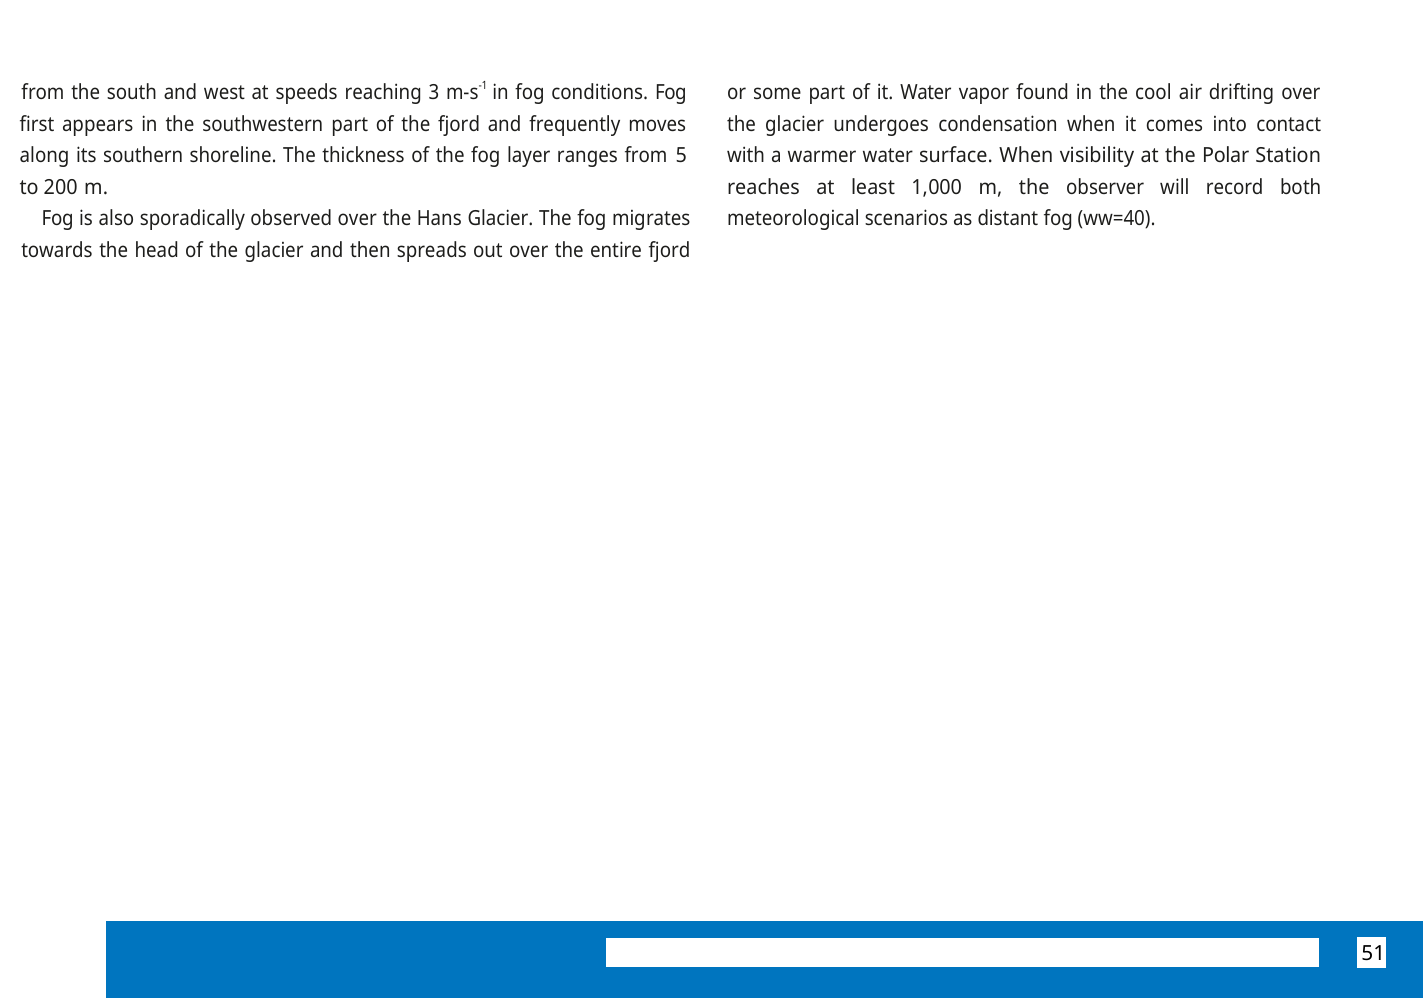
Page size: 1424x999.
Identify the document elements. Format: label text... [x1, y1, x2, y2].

text or some part of it. Water vapor found in the cool air drifting over the glacier undergoes condensation when it comes into contact with a warmer water surface. When visibility at the Polar Station reaches at least 1,000 m, the observer will record both meteorological scenarios as distant fog (ww=40). [727, 77, 1321, 232]
text from the south and west at speeds reaching 3 m-s-1 in fog conditions. Fog first appears in the southwestern part of the fjord and frequently moves along its southern shoreline. The thickness of the fog layer ranges from 5 to 200 m. [19, 77, 687, 200]
text Fog is also sporadically observed over the Hans Glacier. The fog migrates towards the head of the glacier and then spreads out over the entire fjord [21, 203, 690, 263]
